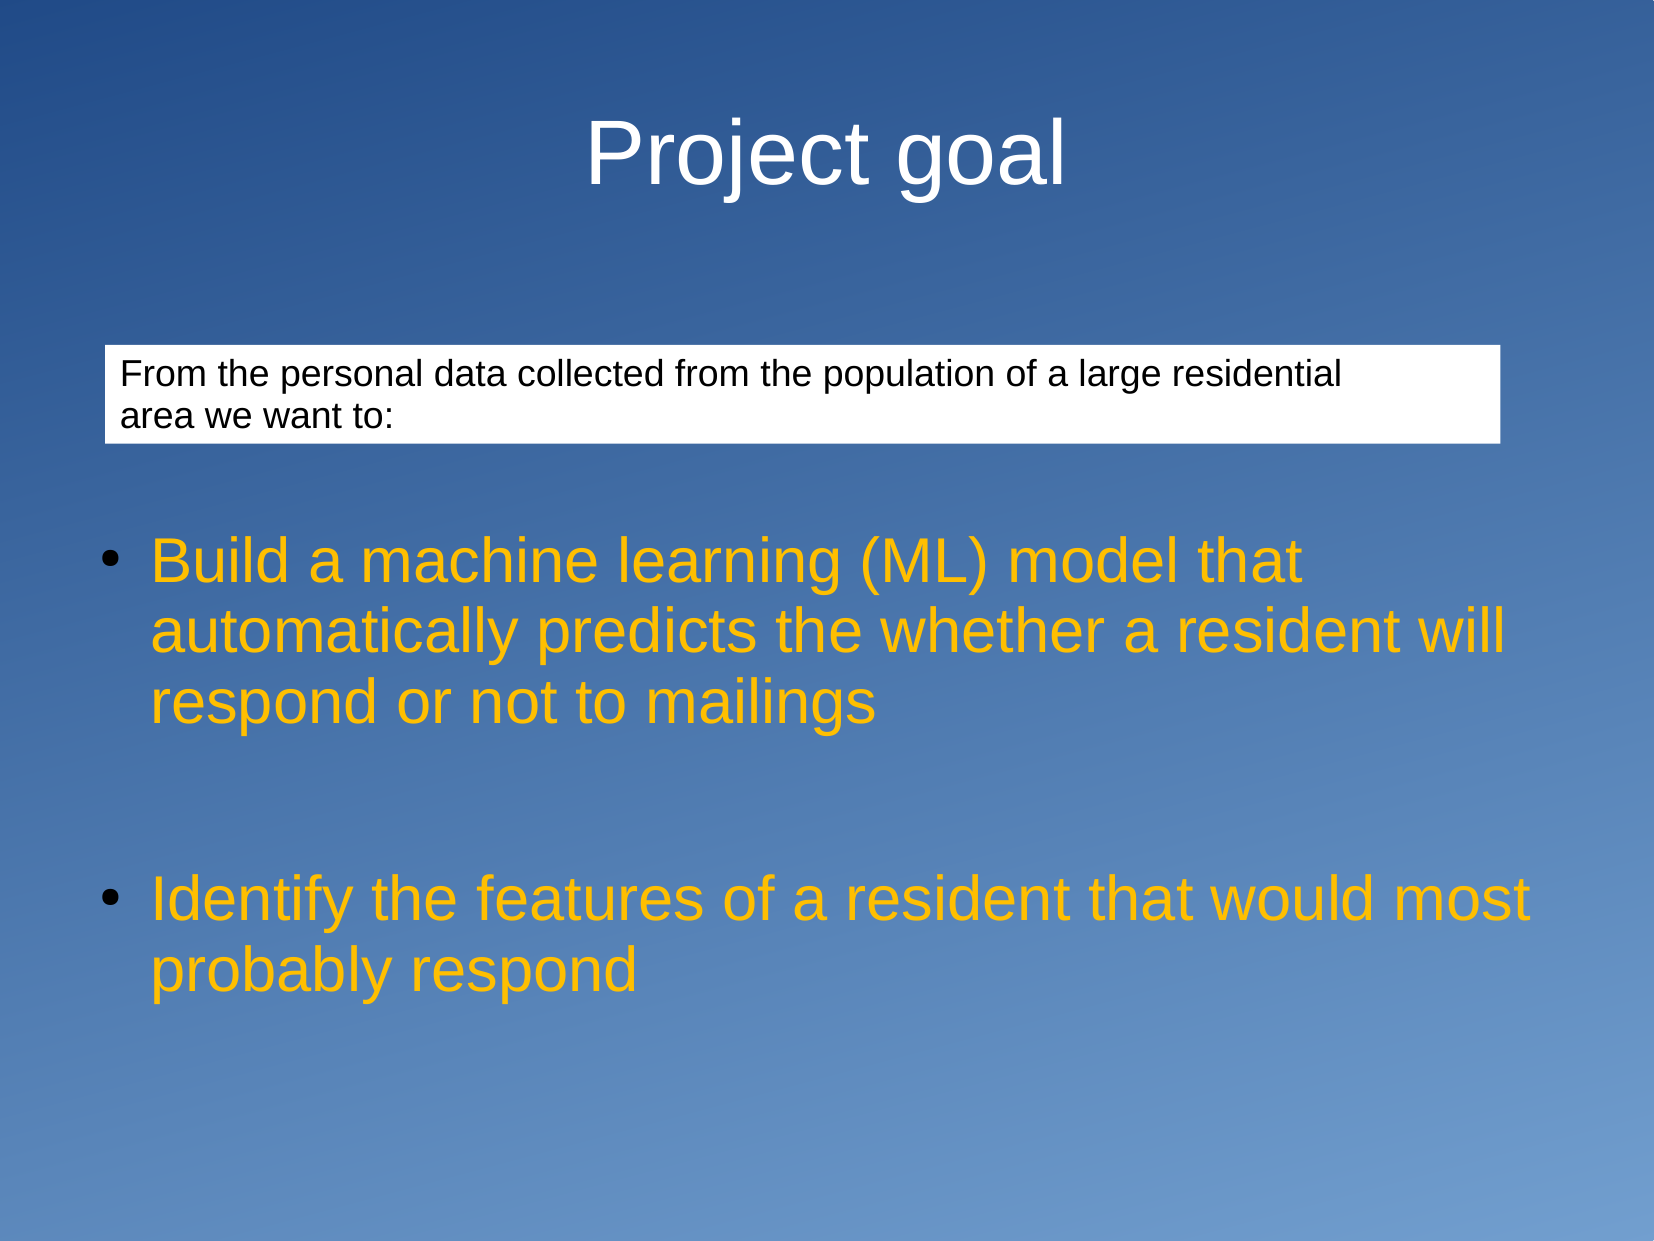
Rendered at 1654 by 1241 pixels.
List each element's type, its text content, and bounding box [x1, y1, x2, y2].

text_box From the personal data collected from the population of a large residential area we want to: [105, 344, 1501, 444]
list Build a machine learning (ML) model that automatically predicts the whether a resident will respond or not to mailings Identify the features of a resident that would most probably respond [82, 524, 1571, 1010]
title Project goal [82, 49, 1571, 257]
